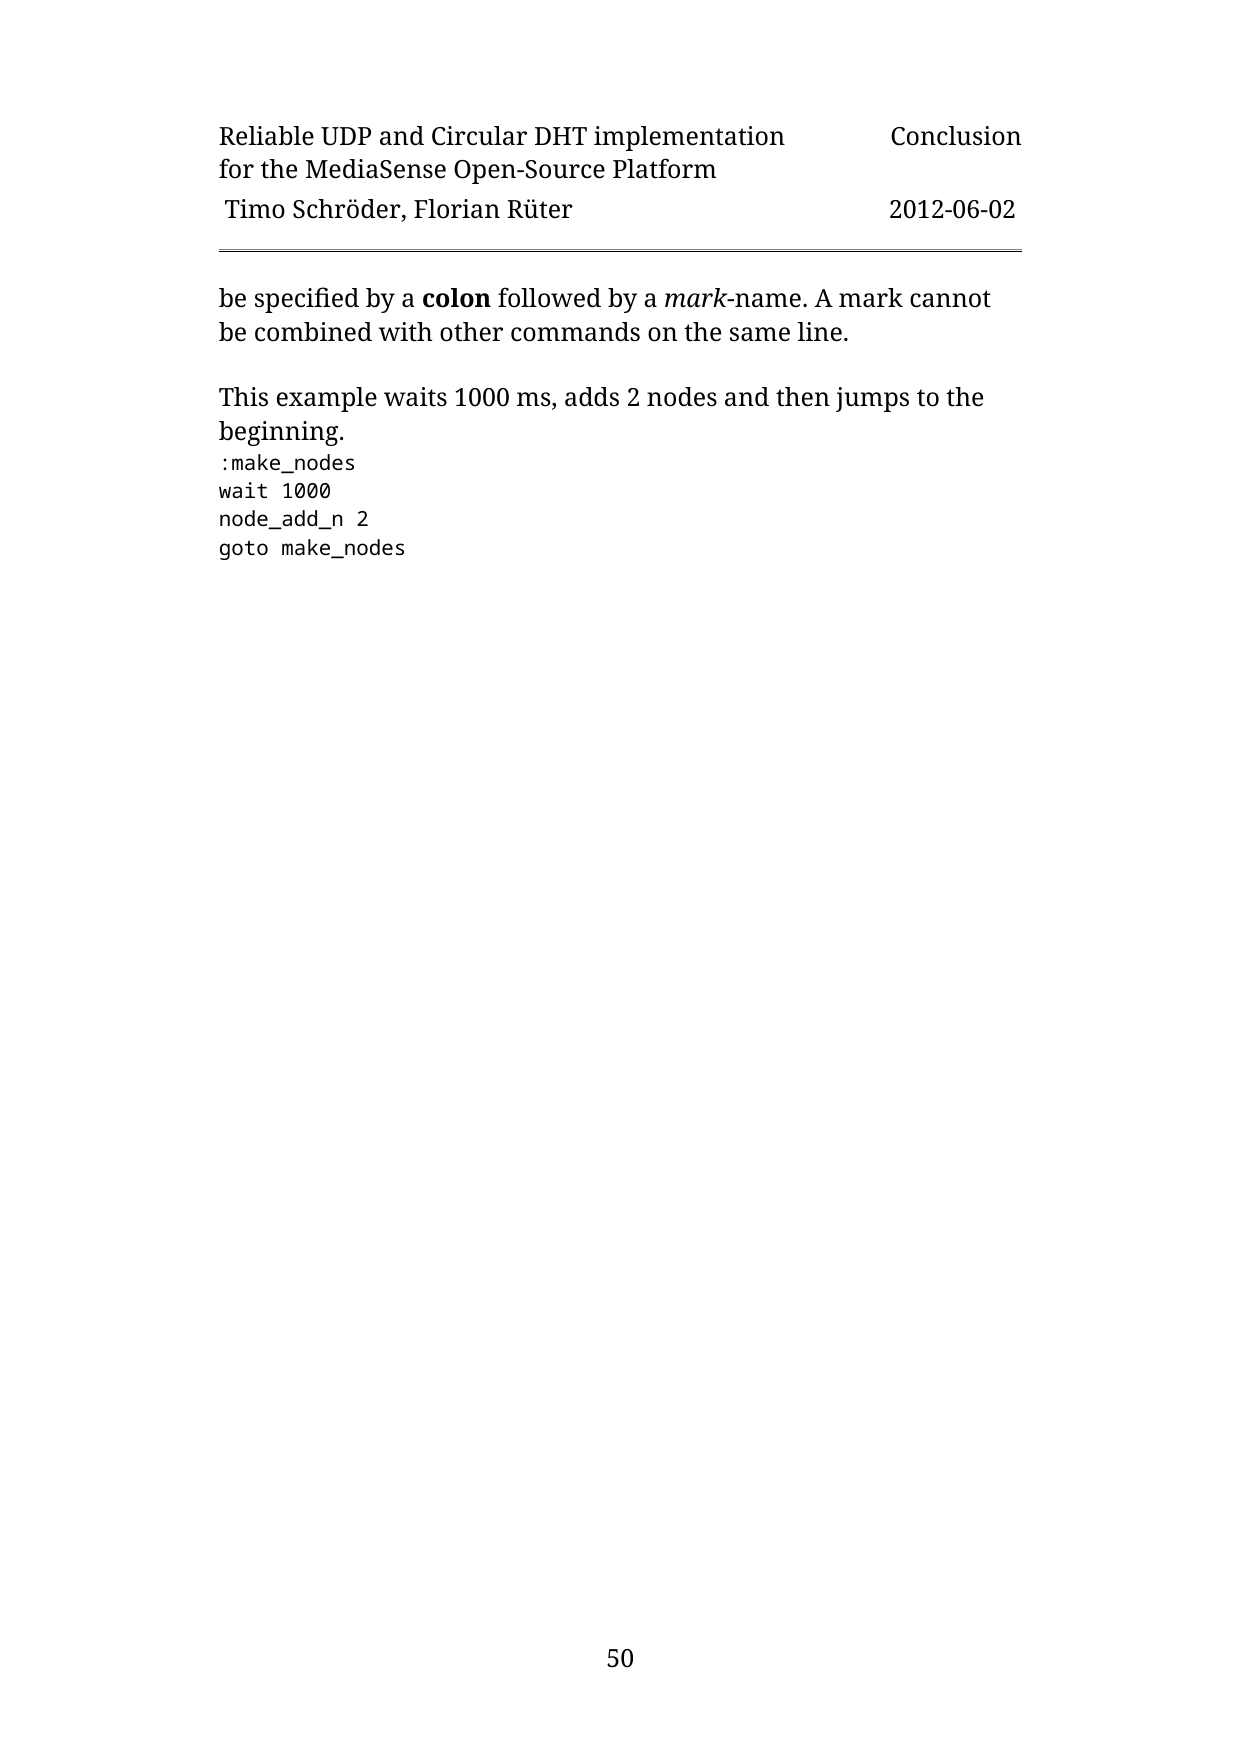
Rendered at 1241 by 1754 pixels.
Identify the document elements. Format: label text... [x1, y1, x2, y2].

text This example waits 1000 ms, adds 2 nodes and then jumps to the beginning. :make_nodes wait 1000 node_add_n 2 goto make_nodes [218, 379, 1022, 561]
text be specified by a colon followed by a mark-name. A mark cannot be combined with other commands on the same line. [218, 281, 1022, 349]
